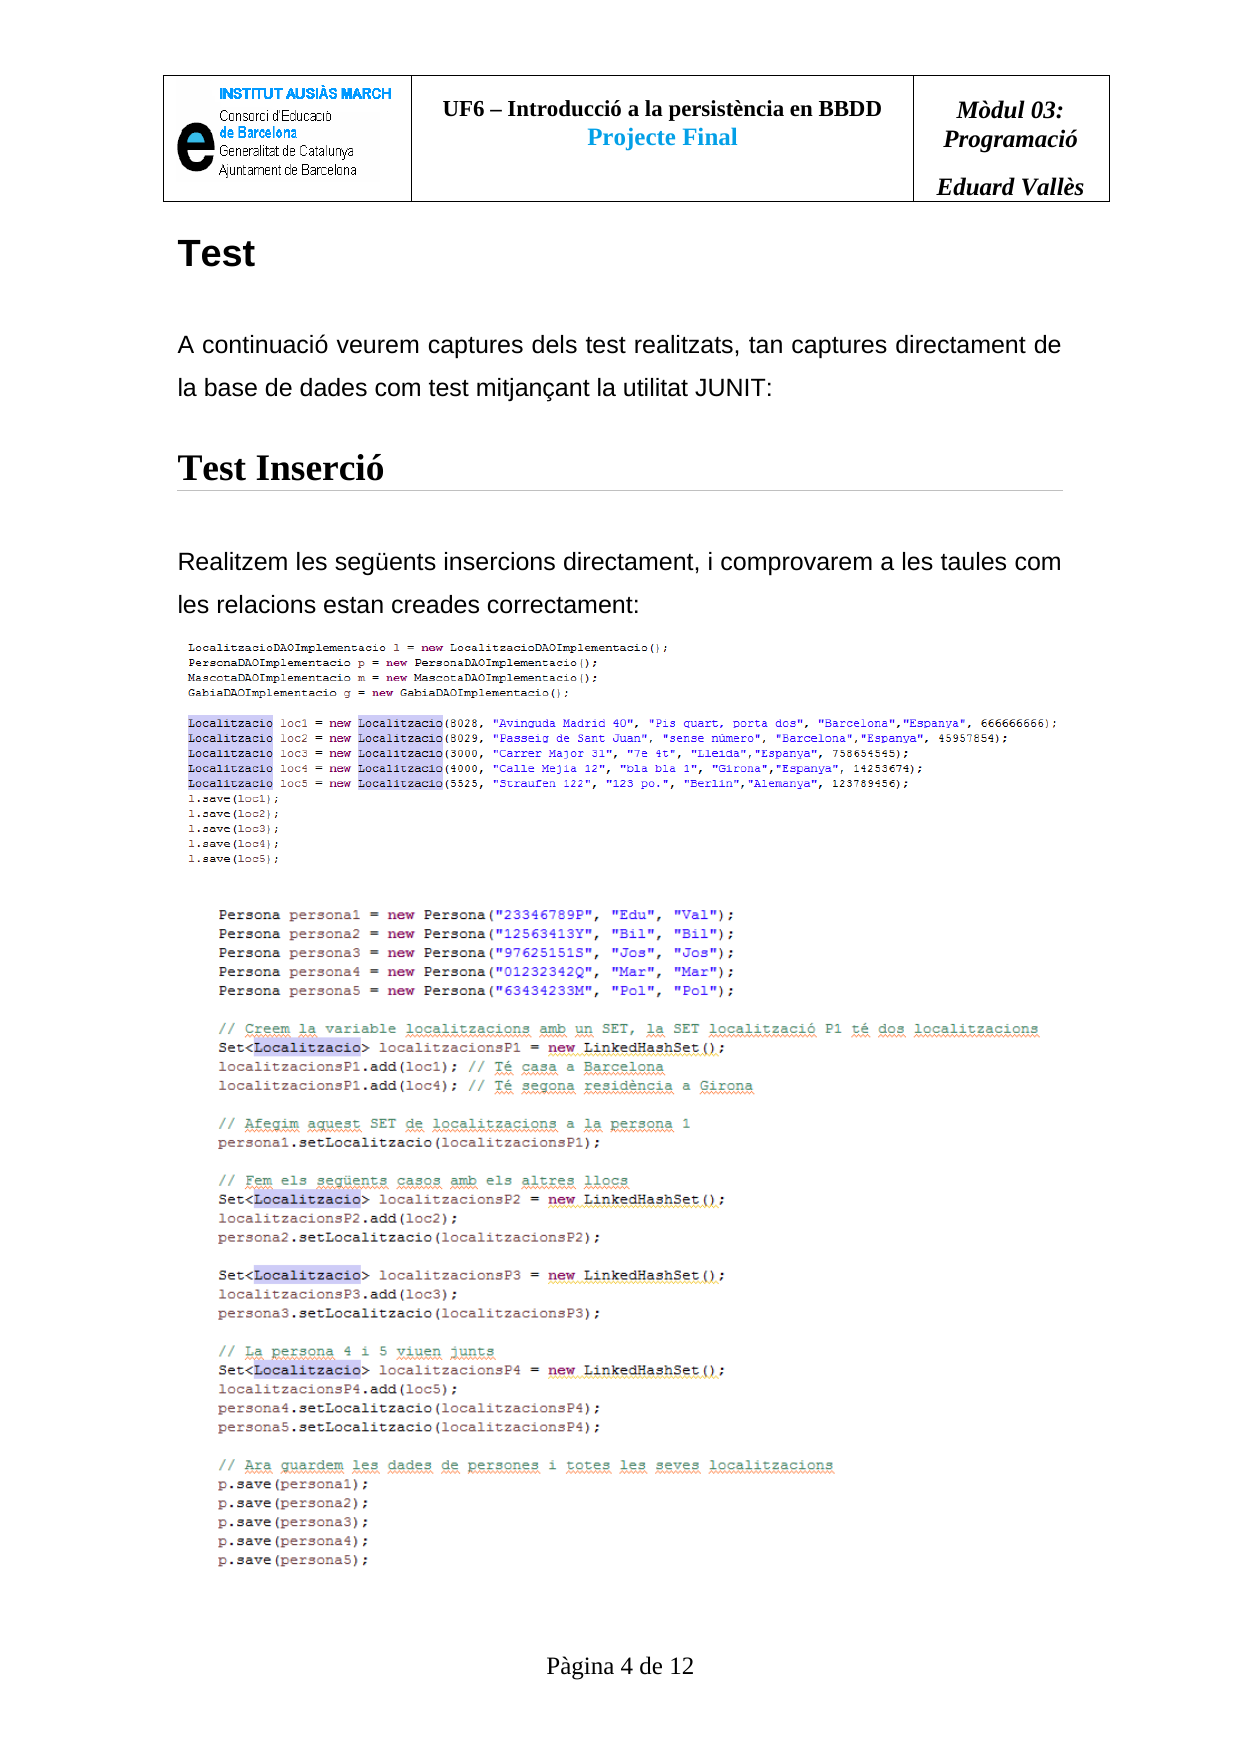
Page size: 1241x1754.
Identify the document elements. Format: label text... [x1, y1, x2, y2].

text A continuació veurem captures dels test realitzats, tan captures directament de la base de dades com test mitjançant la utilitat JUNIT: [177, 330, 1063, 402]
picture [177, 889, 1071, 1582]
subtitle Test Inserció [177, 445, 1063, 490]
text Realitzem les següents insercions directament, i comprovarem a les taules com les relacions estan creades correctament: [177, 547, 1063, 619]
picture [177, 633, 1070, 876]
picture [176, 77, 398, 186]
subtitle Test [177, 230, 1063, 274]
